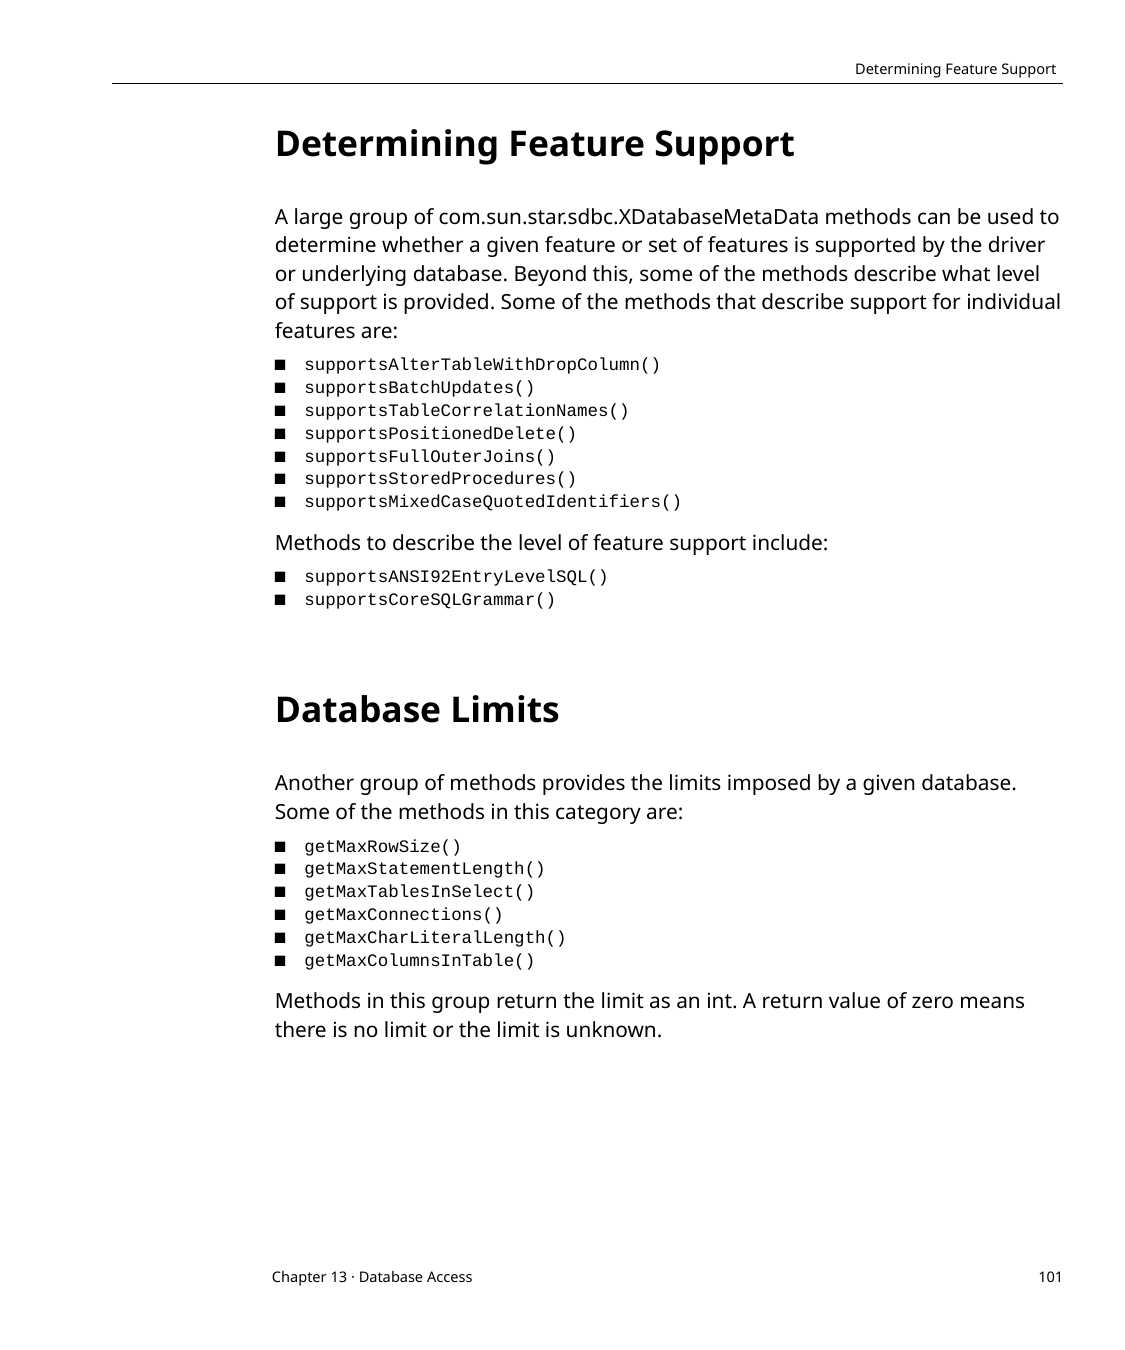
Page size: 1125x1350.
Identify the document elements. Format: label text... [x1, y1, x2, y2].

list supportsBatchUpdates() [274, 379, 1063, 399]
list supportsANSI92EntryLevelSQL() [274, 568, 1063, 588]
text Another group of methods provides the limits imposed by a given database. Some of the methods in this category are: [274, 768, 1063, 825]
list supportsAlterTableWithDropColumn() [274, 356, 1063, 376]
text Methods in this group return the limit as an int. A return value of zero means there is no limit or the limit is unknown. [274, 986, 1063, 1043]
list supportsFullOuterJoins() [274, 447, 1063, 467]
list supportsCoreSQLGrammar() [274, 591, 1063, 611]
list supportsTableCorrelationNames() [274, 402, 1063, 422]
text A large group of com.sun.star.sdbc.XDatabaseMetaData methods can be used to determine whether a given feature or set of features is supported by the driver or underlying database. Beyond this, some of the methods describe what level of support is provided. Some of the methods that describe support for individual features are: [274, 202, 1063, 344]
list getMaxColumnsInTable() [274, 951, 1063, 971]
list supportsPositionedDelete() [274, 424, 1063, 444]
list getMaxStatementLength() [274, 860, 1063, 880]
subtitle Database Limits [274, 685, 1063, 733]
subtitle Determining Feature Support [274, 118, 1063, 166]
list getMaxTablesInSelect() [274, 883, 1063, 903]
list getMaxRowSize() [274, 837, 1063, 857]
list supportsMixedCaseQuotedIdentifiers() [274, 493, 1063, 513]
text Methods to describe the level of feature support include: [274, 528, 1063, 556]
list supportsStoredProcedures() [274, 470, 1063, 490]
list getMaxConnections() [274, 906, 1063, 926]
list getMaxCharLiteralLength() [274, 929, 1063, 948]
